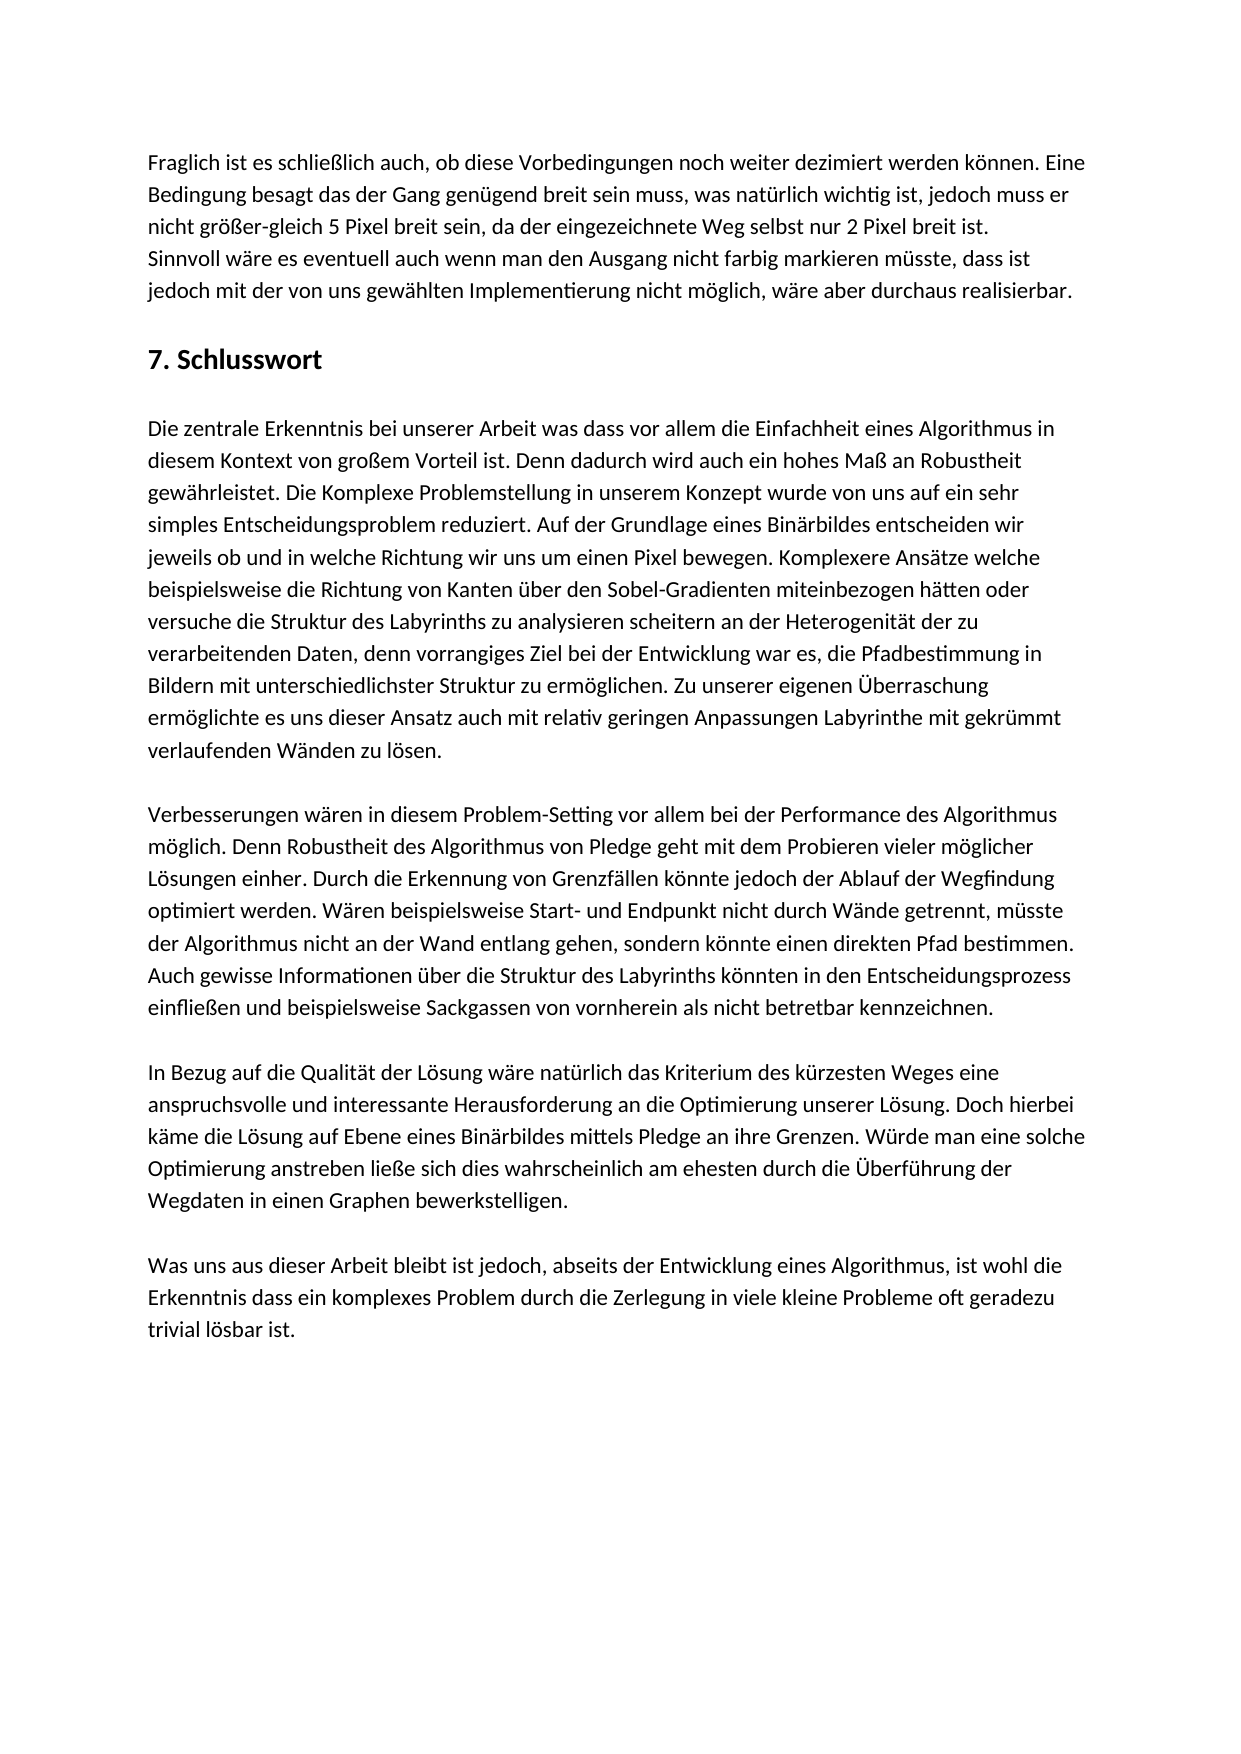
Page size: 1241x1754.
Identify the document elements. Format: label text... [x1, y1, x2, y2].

text Verbesserungen wären in diesem Problem-Setting vor allem bei der Performance des Algorithmus möglich. Denn Robustheit des Algorithmus von Pledge geht mit dem Probieren vieler möglicher Lösungen einher. Durch die Erkennung von Grenzfällen könnte jedoch der Ablauf der Wegfindung optimiert werden. Wären beispielsweise Start- und Endpunkt nicht durch Wände getrennt, müsste der Algorithmus nicht an der Wand entlang gehen, sondern könnte einen direkten Pfad bestimmen. Auch gewisse Informationen über die Struktur des Labyrinths könnten in den Entscheidungsprozess einfließen und beispielsweise Sackgassen von vornherein als nicht betretbar kennzeichnen. [148, 800, 1093, 1021]
text 7. Schlusswort [148, 341, 1093, 376]
text Die zentrale Erkenntnis bei unserer Arbeit was dass vor allem die Einfachheit eines Algorithmus in diesem Kontext von großem Vorteil ist. Denn dadurch wird auch ein hohes Maß an Robustheit gewährleistet. Die Komplexe Problemstellung in unserem Konzept wurde von uns auf ein sehr simples Entscheidungsproblem reduziert. Auf der Grundlage eines Binärbildes entscheiden wir jeweils ob und in welche Richtung wir uns um einen Pixel bewegen. Komplexere Ansätze welche beispielsweise die Richtung von Kanten über den Sobel-Gradienten miteinbezogen hätten oder versuche die Struktur des Labyrinths zu analysieren scheitern an der Heterogenität der zu verarbeitenden Daten, denn vorrangiges Ziel bei der Entwicklung war es, die Pfadbestimmung in Bildern mit unterschiedlichster Struktur zu ermöglichen. Zu unserer eigenen Überraschung ermöglichte es uns dieser Ansatz auch mit relativ geringen Anpassungen Labyrinthe mit gekrümmt verlaufenden Wänden zu lösen. [148, 414, 1093, 764]
text Was uns aus dieser Arbeit bleibt ist jedoch, abseits der Entwicklung eines Algorithmus, ist wohl die Erkenntnis dass ein komplexes Problem durch die Zerlegung in viele kleine Probleme oft geradezu trivial lösbar ist. [148, 1251, 1093, 1343]
text In Bezug auf die Qualität der Lösung wäre natürlich das Kriterium des kürzesten Weges eine anspruchsvolle und interessante Herausforderung an die Optimierung unserer Lösung. Doch hierbei käme die Lösung auf Ebene eines Binärbildes mittels Pledge an ihre Grenzen. Würde man eine solche Optimierung anstreben ließe sich dies wahrscheinlich am ehesten durch die Überführung der Wegdaten in einen Graphen bewerkstelligen. [148, 1058, 1093, 1214]
text Sinnvoll wäre es eventuell auch wenn man den Ausgang nicht farbig markieren müsste, dass ist jedoch mit der von uns gewählten Implementierung nicht möglich, wäre aber durchaus realisierbar. [148, 244, 1093, 304]
text Fraglich ist es schließlich auch, ob diese Vorbedingungen noch weiter dezimiert werden können. Eine Bedingung besagt das der Gang genügend breit sein muss, was natürlich wichtig ist, jedoch muss er nicht größer-gleich 5 Pixel breit sein, da der eingezeichnete Weg selbst nur 2 Pixel breit ist. [148, 148, 1093, 240]
